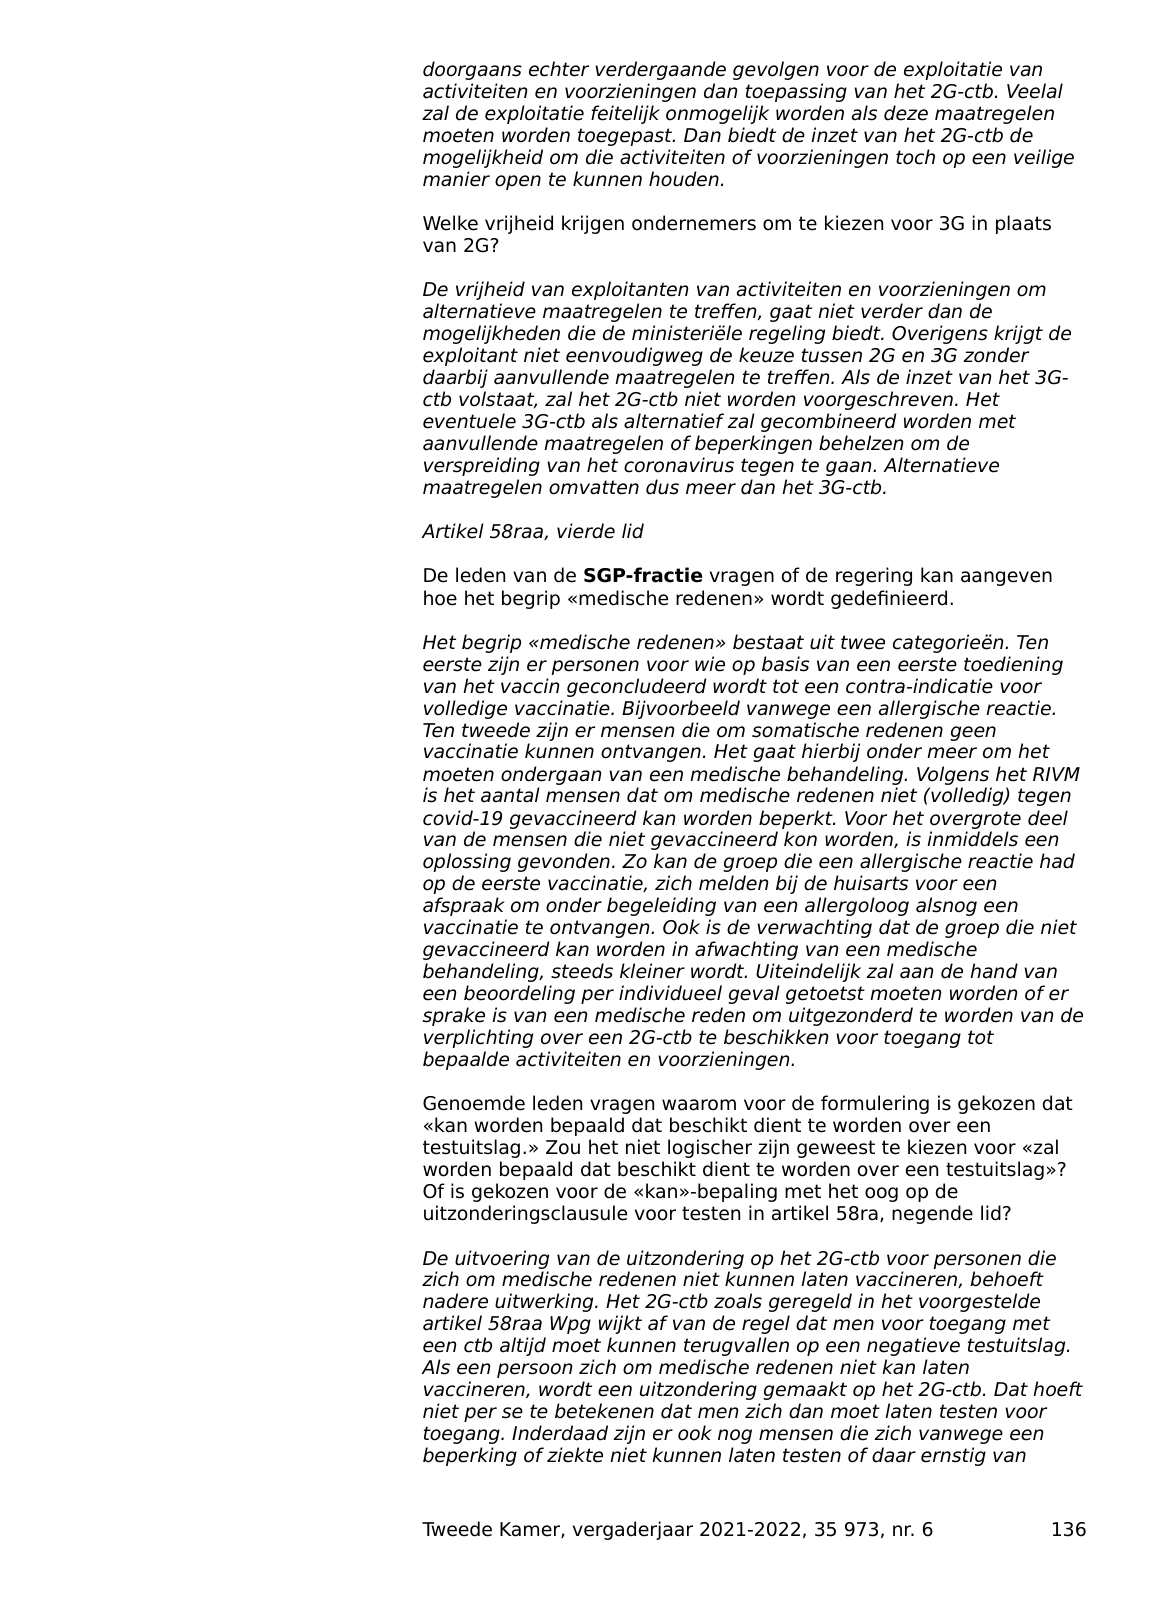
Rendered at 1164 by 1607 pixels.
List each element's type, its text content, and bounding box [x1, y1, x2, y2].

subtitle Artikel 58raa, vierde lid [422, 521, 1087, 543]
text De vrijheid van exploitanten van activiteiten en voorzieningen om alternatieve maatregelen te treffen, gaat niet verder dan de mogelijkheden die de ministeriële regeling biedt. Overigens krijgt de exploitant niet eenvoudigweg de keuze tussen 2G en 3G zonder daarbij aanvullende maatregelen te treffen. Als de inzet van het 3G-ctb volstaat, zal het 2G-ctb niet worden voorgeschreven. Het eventuele 3G-ctb als alternatief zal gecombineerd worden met aanvullende maatregelen of beperkingen behelzen om de verspreiding van het coronavirus tegen te gaan. Alternatieve maatregelen omvatten dus meer dan het 3G-ctb. [422, 279, 1087, 499]
text Genoemde leden vragen waarom voor de formulering is gekozen dat «kan worden bepaald dat beschikt dient te worden over een testuitslag.» Zou het niet logischer zijn geweest te kiezen voor «zal worden bepaald dat beschikt dient te worden over een testuitslag»? Of is gekozen voor de «kan»-bepaling met het oog op de uitzonderingsclausule voor testen in artikel 58ra, negende lid? [422, 1093, 1087, 1225]
text doorgaans echter verdergaande gevolgen voor de exploitatie van activiteiten en voorzieningen dan toepassing van het 2G-ctb. Veelal zal de exploitatie feitelijk onmogelijk worden als deze maatregelen moeten worden toegepast. Dan biedt de inzet van het 2G-ctb de mogelijkheid om die activiteiten of voorzieningen toch op een veilige manier open te kunnen houden. [422, 59, 1087, 191]
text Het begrip «medische redenen» bestaat uit twee categorieën. Ten eerste zijn er personen voor wie op basis van een eerste toediening van het vaccin geconcludeerd wordt tot een contra-indicatie voor volledige vaccinatie. Bijvoorbeeld vanwege een allergische reactie. Ten tweede zijn er mensen die om somatische redenen geen vaccinatie kunnen ontvangen. Het gaat hierbij onder meer om het moeten ondergaan van een medische behandeling. Volgens het RIVM is het aantal mensen dat om medische redenen niet (volledig) tegen covid-19 gevaccineerd kan worden beperkt. Voor het overgrote deel van de mensen die niet gevaccineerd kon worden, is inmiddels een oplossing gevonden. Zo kan de groep die een allergische reactie had op de eerste vaccinatie, zich melden bij de huisarts voor een afspraak om onder begeleiding van een allergoloog alsnog een vaccinatie te ontvangen. Ook is de verwachting dat de groep die niet gevaccineerd kan worden in afwachting van een medische behandeling, steeds kleiner wordt. Uiteindelijk zal aan de hand van een beoordeling per individueel geval getoetst moeten worden of er sprake is van een medische reden om uitgezonderd te worden van de verplichting over een 2G-ctb te beschikken voor toegang tot bepaalde activiteiten en voorzieningen. [422, 632, 1087, 1071]
text De uitvoering van de uitzondering op het 2G-ctb voor personen die zich om medische redenen niet kunnen laten vaccineren, behoeft nadere uitwerking. Het 2G-ctb zoals geregeld in het voorgestelde artikel 58raa Wpg wijkt af van de regel dat men voor toegang met een ctb altijd moet kunnen terugvallen op een negatieve testuitslag. Als een persoon zich om medische redenen niet kan laten vaccineren, wordt een uitzondering gemaakt op het 2G-ctb. Dat hoeft niet per se te betekenen dat men zich dan moet laten testen voor toegang. Inderdaad zijn er ook nog mensen die zich vanwege een beperking of ziekte niet kunnen laten testen of daar ernstig van [422, 1247, 1087, 1467]
text Welke vrijheid krijgen ondernemers om te kiezen voor 3G in plaats van 2G? [422, 213, 1087, 257]
text De leden van de SGP-fractie vragen of de regering kan aangeven hoe het begrip «medische redenen» wordt gedefinieerd. [422, 565, 1087, 609]
